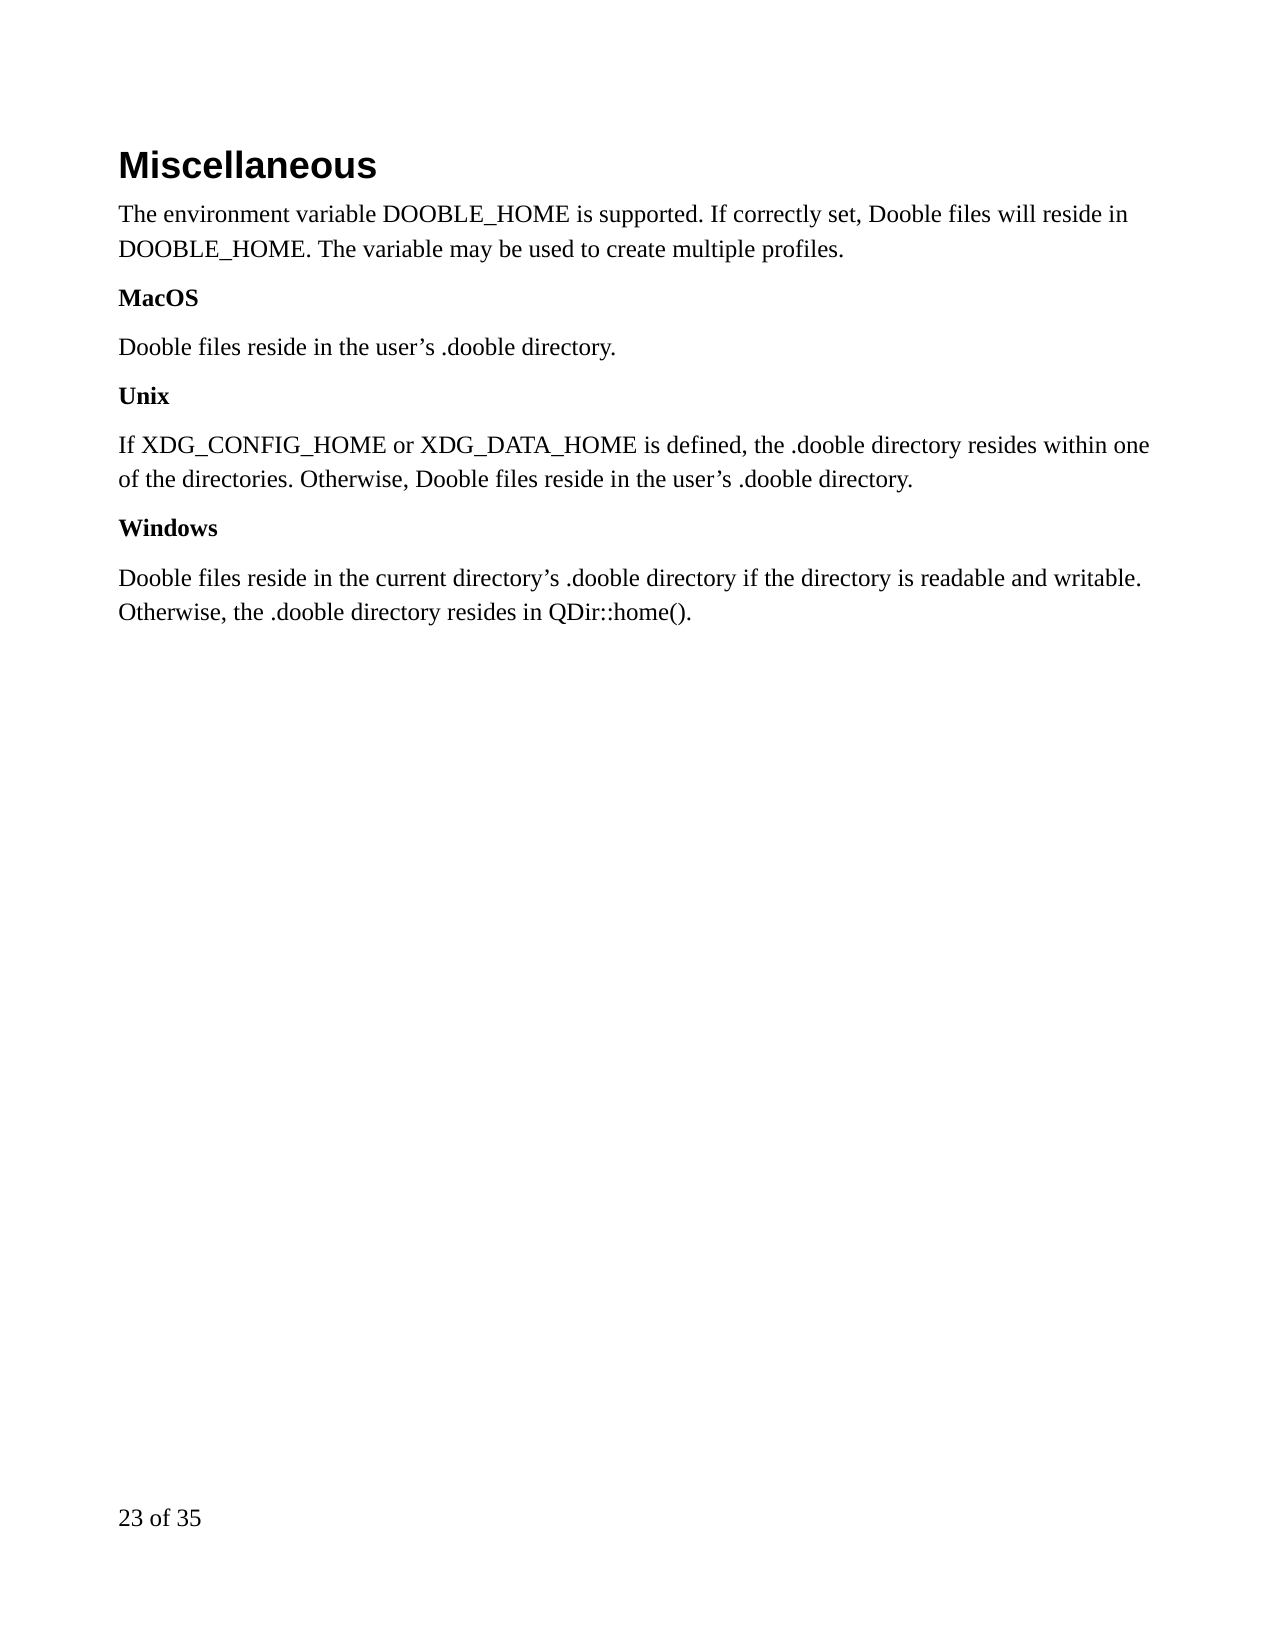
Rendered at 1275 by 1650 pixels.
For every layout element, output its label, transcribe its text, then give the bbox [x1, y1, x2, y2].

text Unix [118, 381, 1157, 410]
text The environment variable DOOBLE_HOME is supported. If correctly set, Dooble files will reside in DOOBLE_HOME. The variable may be used to create multiple profiles. [118, 199, 1157, 262]
text MacOS [118, 283, 1157, 312]
text Dooble files reside in the user’s .dooble directory. [118, 332, 1157, 361]
subtitle Miscellaneous [118, 143, 1157, 187]
text If XDG_CONFIG_HOME or XDG_DATA_HOME is defined, the .dooble directory resides within one of the directories. Otherwise, Dooble files reside in the user’s .dooble directory. [118, 430, 1157, 493]
text Windows [118, 513, 1157, 542]
text Dooble files reside in the current directory’s .dooble directory if the directory is readable and writable. Otherwise, the .dooble directory resides in QDir::home(). [118, 563, 1157, 626]
